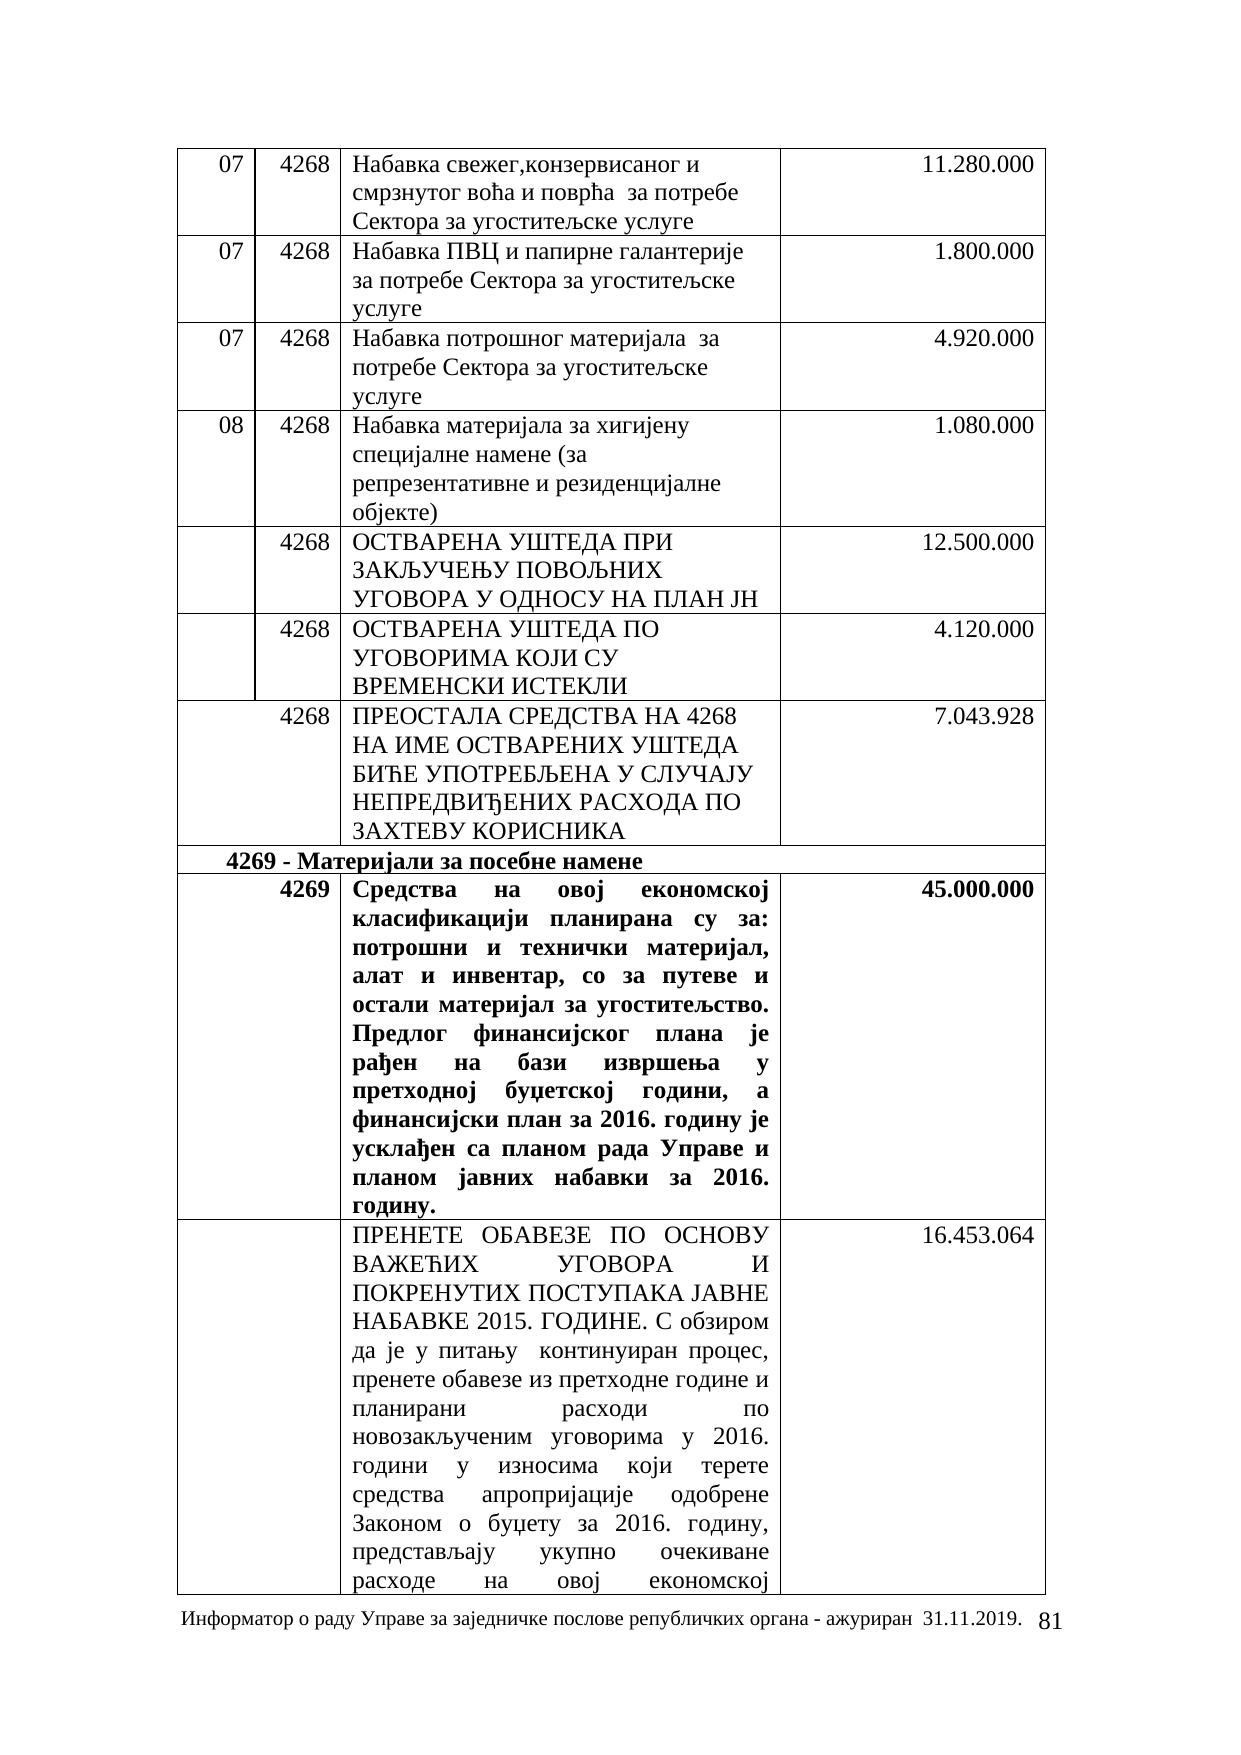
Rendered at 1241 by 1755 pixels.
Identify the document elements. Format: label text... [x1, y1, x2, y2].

table_cell 4268 [256, 614, 340, 700]
table_cell Набавка материјала за хигијену специјалне намене (за репрезентативне и резиденцијалне објекте) [341, 411, 780, 526]
table_cell 45.000.000 [781, 874, 1045, 1219]
table_cell 4268 [256, 527, 340, 613]
table_cell 07 [178, 149, 254, 235]
table_cell ПРЕОСТАЛА СРЕДСТВА НА 4268 НА ИМЕ ОСТВАРЕНИХ УШТЕДА БИЋЕ УПОТРЕБЉЕНА У СЛУЧАЈУ НЕПРЕДВИЂЕНИХ РАСХОДА ПО ЗАХТЕВУ КОРИСНИКА [341, 701, 780, 845]
table_cell 16.453.064 [781, 1220, 1045, 1594]
table_cell 4269 [178, 874, 340, 1219]
table_cell 07 [178, 323, 254, 409]
table_cell 4268 [256, 236, 340, 322]
table_cell 1.080.000 [781, 411, 1045, 526]
table_cell ПРЕНЕТЕ ОБАВЕЗЕ ПО ОСНОВУ ВАЖЕЋИХ УГОВОРА И ПОКРЕНУТИХ ПОСТУПАКА ЈАВНЕ НАБАВКЕ 2015. ГОДИНЕ. С обзиром да је у питању континуиран процес, пренете обавезе из претходне године и планирани расходи по новозакљученим уговорима у 2016. години у износима који терете средства апропријације одобрене Законом о буџету за 2016. годину, представљају укупно очекиване расходе на овој економској [341, 1220, 780, 1594]
table_cell [178, 614, 254, 700]
table_cell 4.120.000 [781, 614, 1045, 700]
table_cell 12.500.000 [781, 527, 1045, 613]
table_cell 4268 [256, 411, 340, 526]
table_cell ОСТВАРЕНА УШТЕДА ПО УГОВОРИМА КОЈИ СУ ВРЕМЕНСКИ ИСТЕКЛИ [341, 614, 780, 700]
table_cell 7.043.928 [781, 701, 1045, 845]
table_cell Набавка потрошног материјала за потребе Сектора за угоститељске услуге [341, 323, 780, 409]
table_cell 4268 [256, 323, 340, 409]
table_cell 4268 [178, 701, 340, 845]
table_cell Набавка свежег,конзервисаног и смрзнутог воћа и поврћа за потребе Сектора за угоститељске услуге [341, 149, 780, 235]
table_cell 4.920.000 [781, 323, 1045, 409]
table_cell 4268 [256, 149, 340, 235]
table_cell Средства на овој економској класификацији планирана су за: потрошни и технички материјал, алат и инвентар, со за путеве и остали материјал за угоститељство. Предлог финансијског плана је рађен на бази извршења у претходној буџетској години, а финансијски план за 2016. годину је усклађен са планом рада Управе и планом јавних набавки за 2016. годину. [341, 874, 780, 1219]
table_cell ОСТВАРЕНА УШТЕДА ПРИ ЗАКЉУЧЕЊУ ПОВОЉНИХ УГОВОРА У ОДНОСУ НА ПЛАН ЈН [341, 527, 780, 613]
table_cell [178, 1220, 340, 1594]
table_cell 07 [178, 236, 254, 322]
table_cell Набавка ПВЦ и папирне галантерије за потребе Сектора за угоститељске услуге [341, 236, 780, 322]
table_cell 11.280.000 [781, 149, 1045, 235]
table_cell 08 [178, 411, 254, 526]
table_cell 1.800.000 [781, 236, 1045, 322]
table_cell [178, 527, 254, 613]
table_cell 4269 - Материјали за посебне намене [178, 846, 1045, 873]
